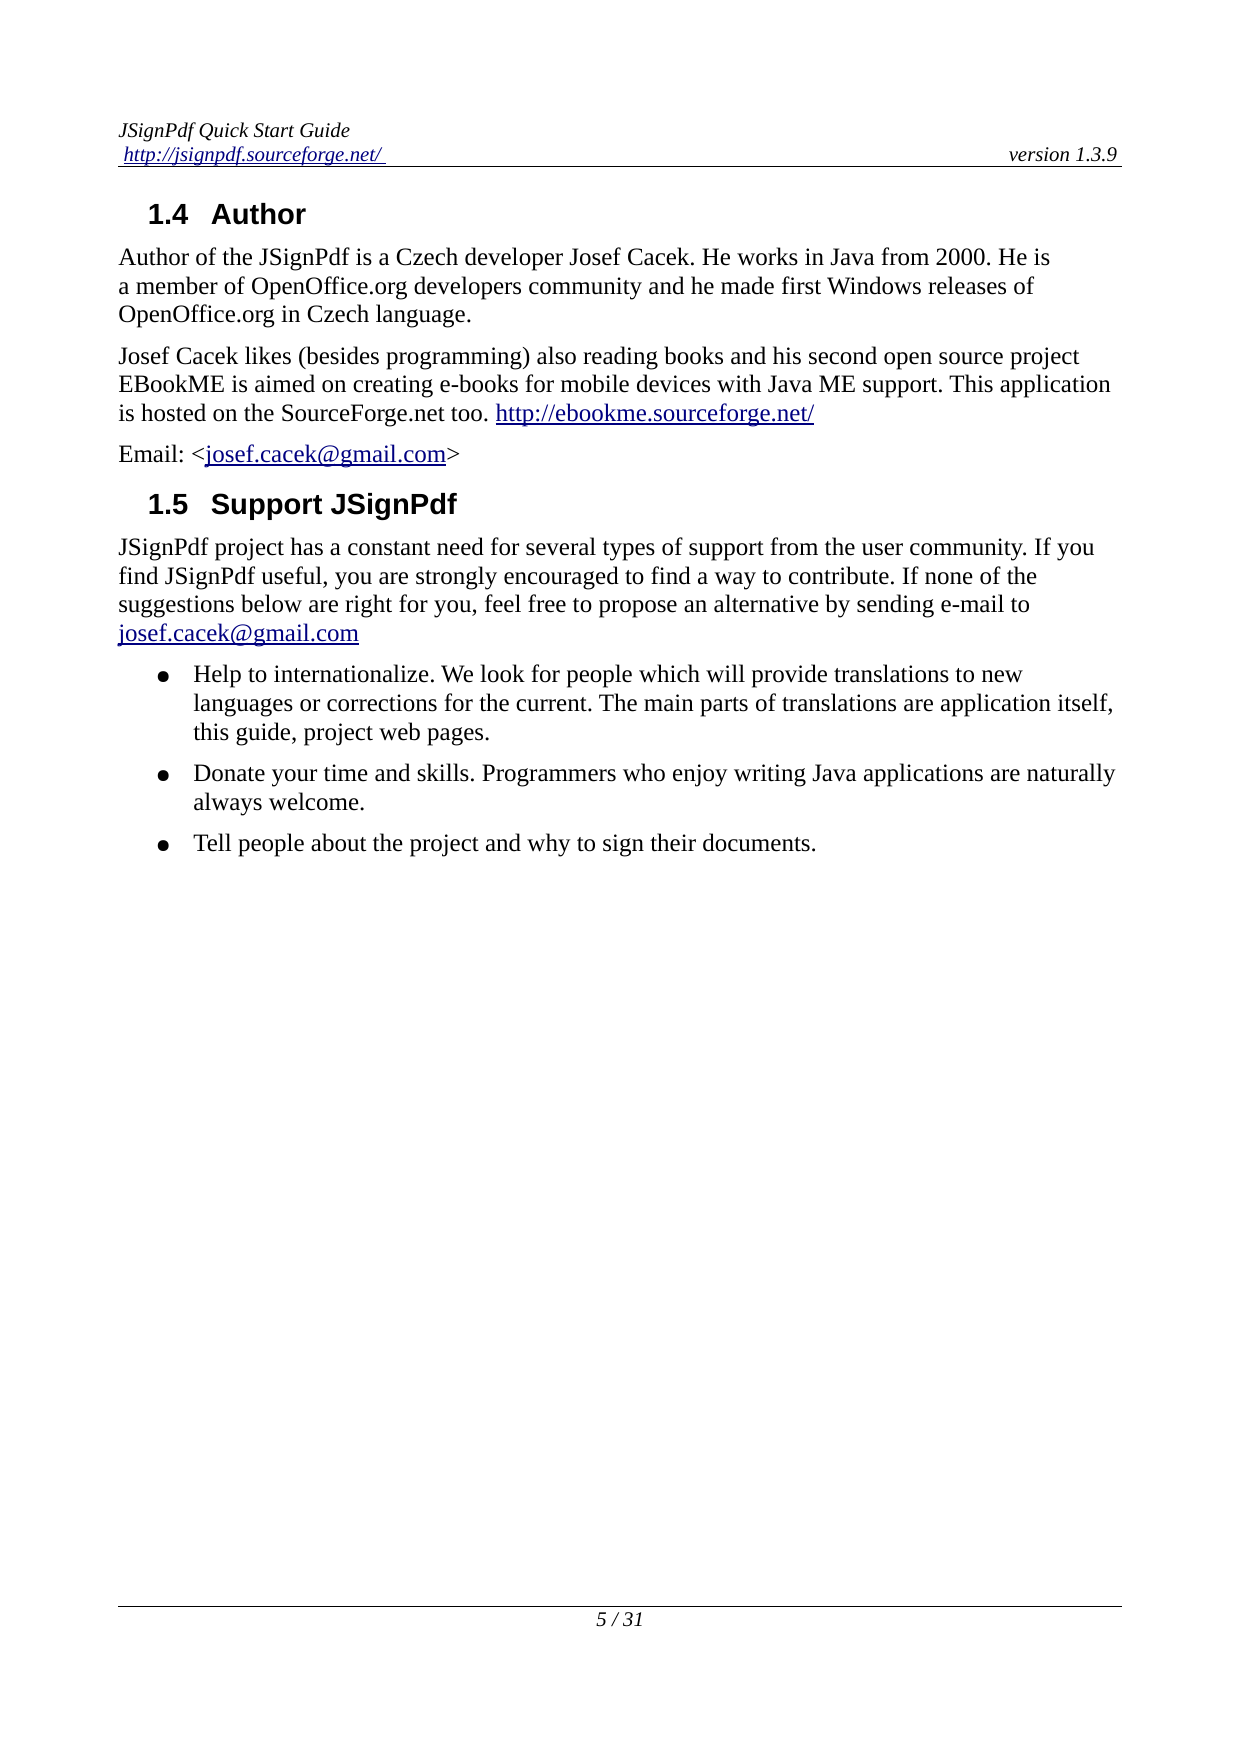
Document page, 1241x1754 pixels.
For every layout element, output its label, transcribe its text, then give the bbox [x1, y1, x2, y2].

list Tell people about the project and why to sign their documents. [156, 828, 1122, 857]
subtitle Author [148, 197, 1116, 230]
text Author of the JSignPdf is a Czech developer Josef Cacek. He works in Java from 2000. He is a member of OpenOffice.org developers community and he made first Windows releases of OpenOffice.org in Czech language. [118, 242, 1122, 328]
list Donate your time and skills. Programmers who enjoy writing Java applications are naturally always welcome. [156, 758, 1122, 816]
text Email: <josef.cacek@gmail.com> [118, 439, 1122, 468]
subtitle Support JSignPdf [148, 487, 1116, 520]
text Josef Cacek likes (besides programming) also reading books and his second open source project EBookME is aimed on creating e‑books for mobile devices with Java ME support. This application is hosted on the SourceForge.net too. http://ebookme.sourceforge.net/ [118, 341, 1122, 427]
text JSignPdf project has a constant need for several types of support from the user community. If you find JSignPdf useful, you are strongly encouraged to find a way to contribute. If none of the suggestions below are right for you, feel free to propose an alternative by sending e-mail to josef.cacek@gmail.com [118, 532, 1122, 647]
list Help to internationalize. We look for people which will provide translations to new languages or corrections for the current. The main parts of translations are application itself, this guide, project web pages. [156, 659, 1122, 746]
